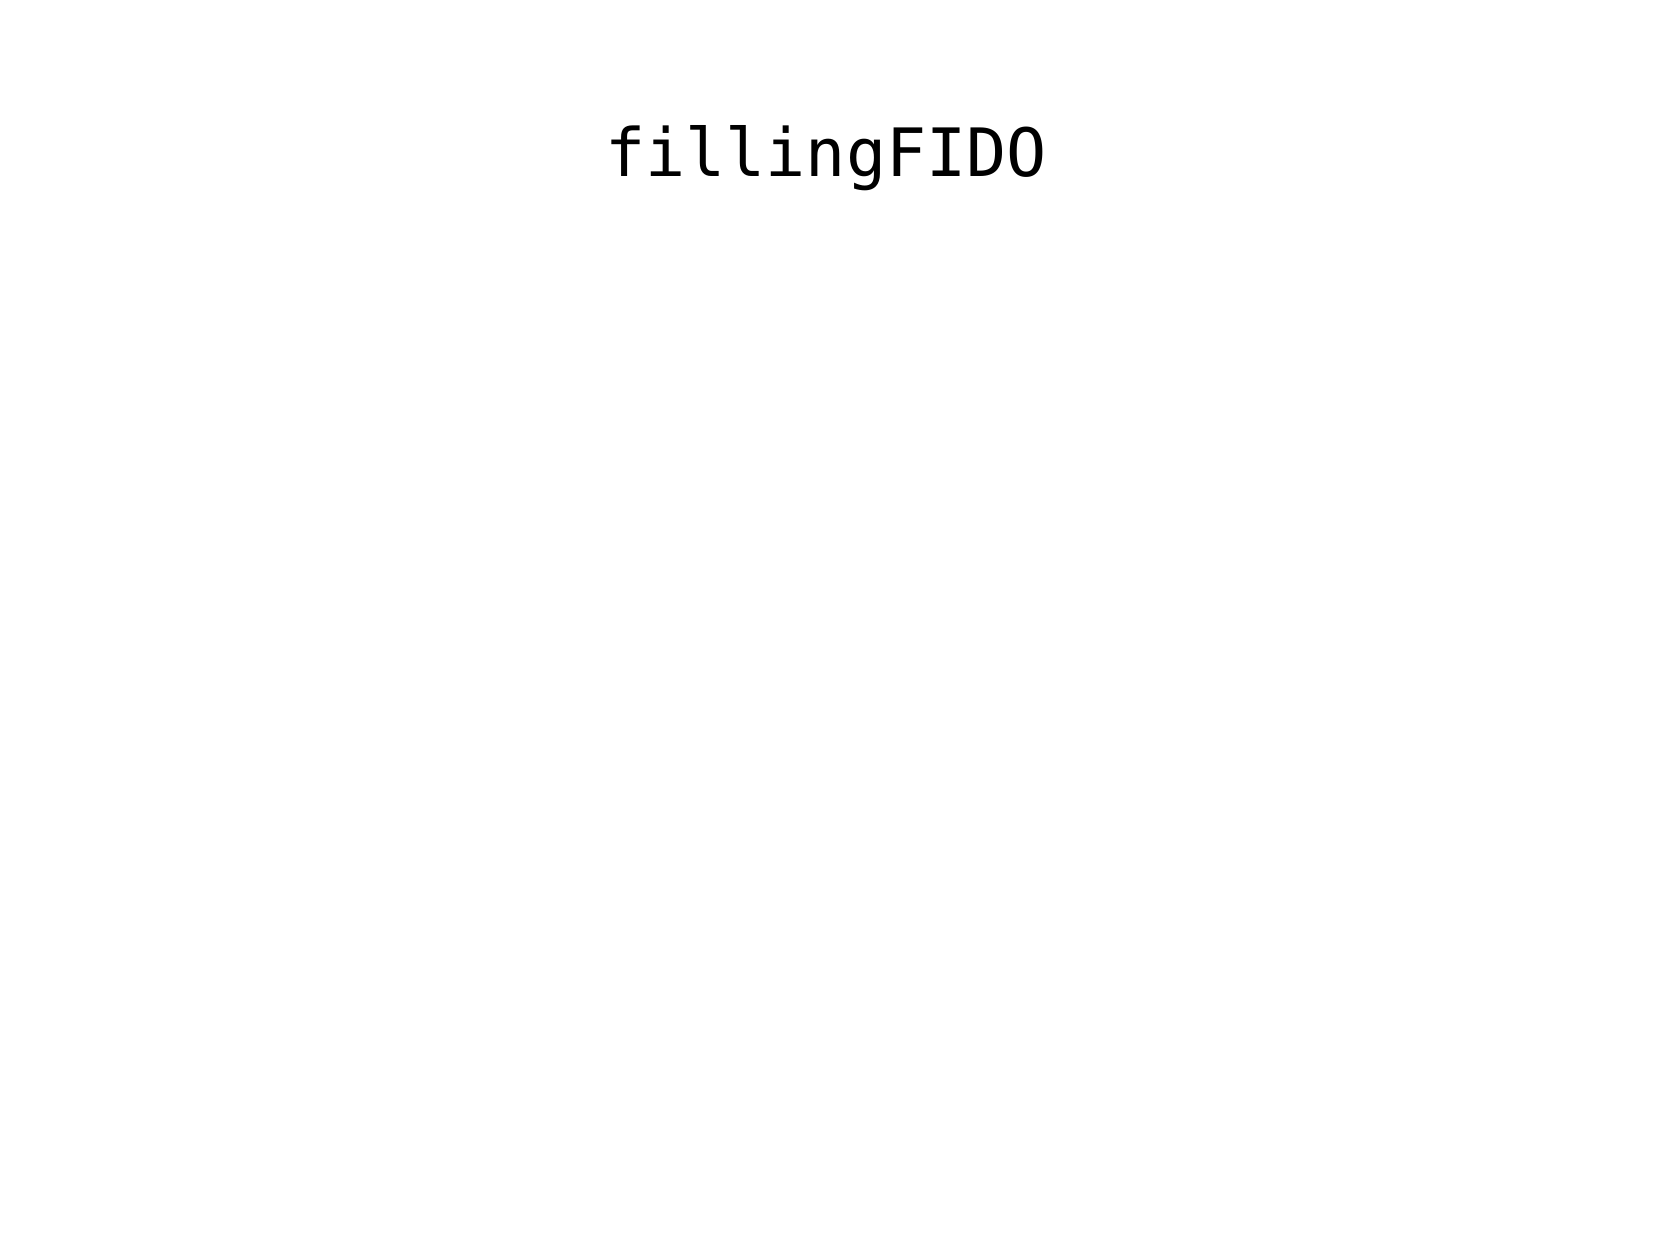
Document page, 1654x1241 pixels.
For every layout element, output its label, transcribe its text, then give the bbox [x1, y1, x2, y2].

title fillingFIDO [82, 49, 1571, 257]
